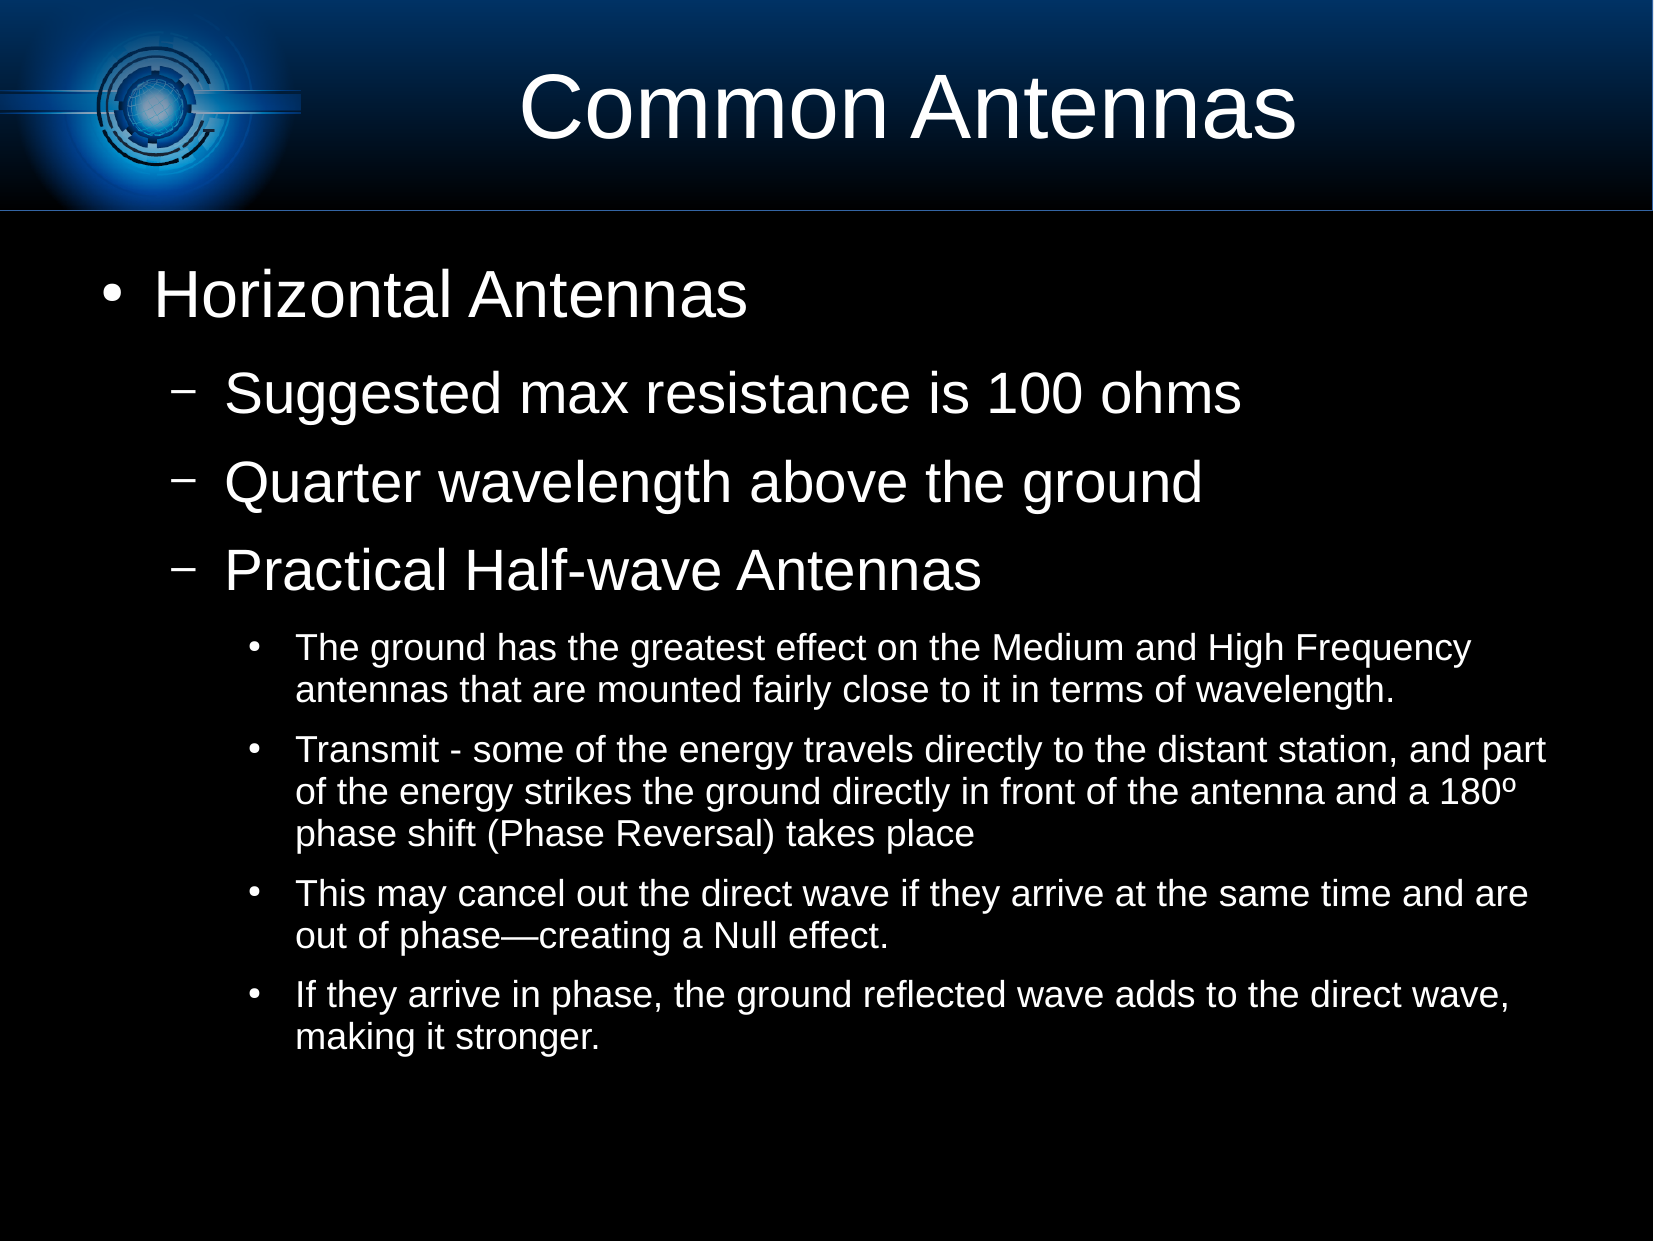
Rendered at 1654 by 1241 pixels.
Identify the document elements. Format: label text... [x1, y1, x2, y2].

list Horizontal Antennas Suggested max resistance is 100 ohms Quarter wavelength above the ground Practical Half-wave Antennas The ground has the greatest effect on the Medium and High Frequency antennas that are mounted fairly close to it in terms of wavelength. Transmit - some of the energy travels directly to the distant station, and part of the energy strikes the ground directly in front of the antenna and a 180º phase shift (Phase Reversal) takes place This may cancel out the direct wave if they arrive at the same time and are out of phase—creating a Null effect. If they arrive in phase, the ground reflected wave adds to the direct wave, making it stronger. [82, 256, 1571, 1141]
title Common Antennas [165, 2, 1653, 211]
picture [0, 88, 165, 210]
